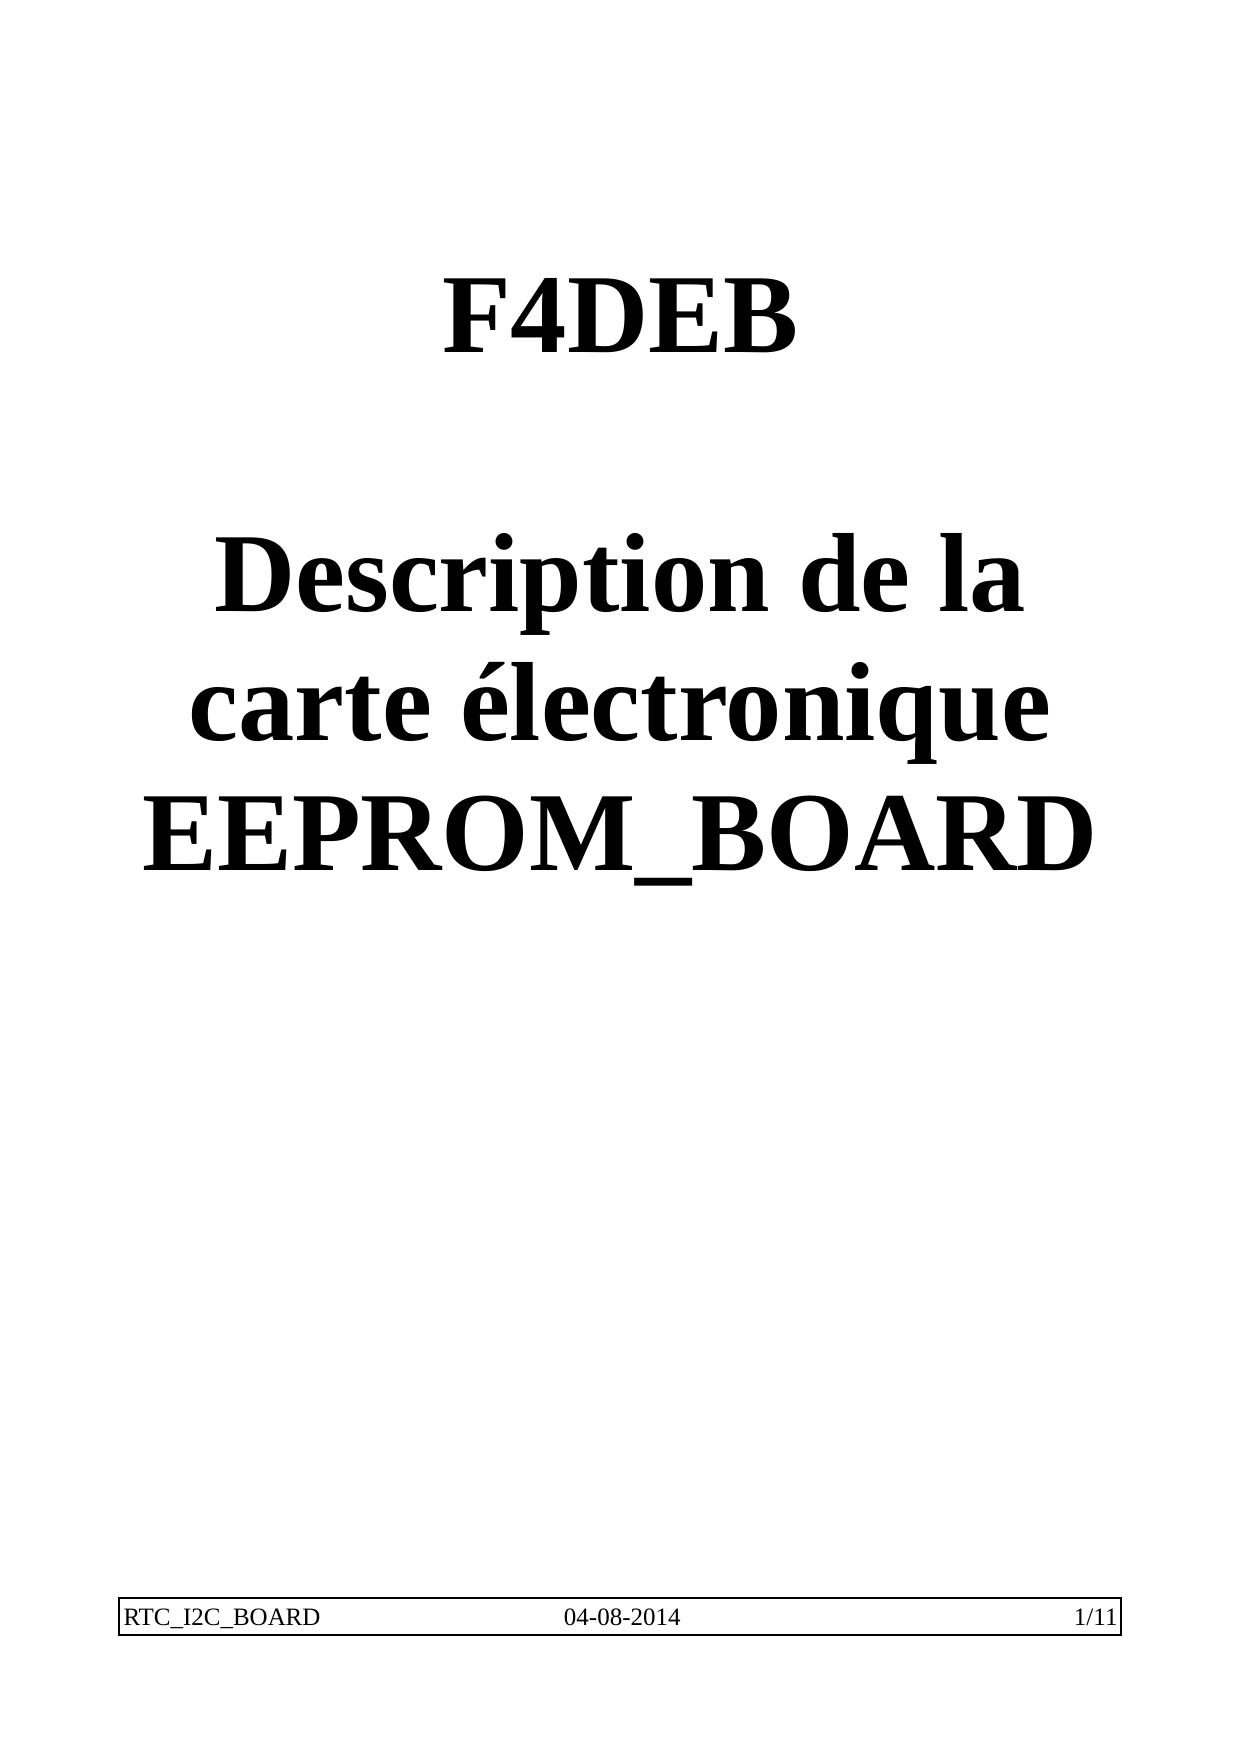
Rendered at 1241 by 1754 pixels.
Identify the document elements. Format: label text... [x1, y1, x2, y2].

text Description de la carte électronique [118, 506, 1122, 765]
text EEPROM_BOARD [118, 765, 1122, 894]
text F4DEB [118, 247, 1122, 377]
